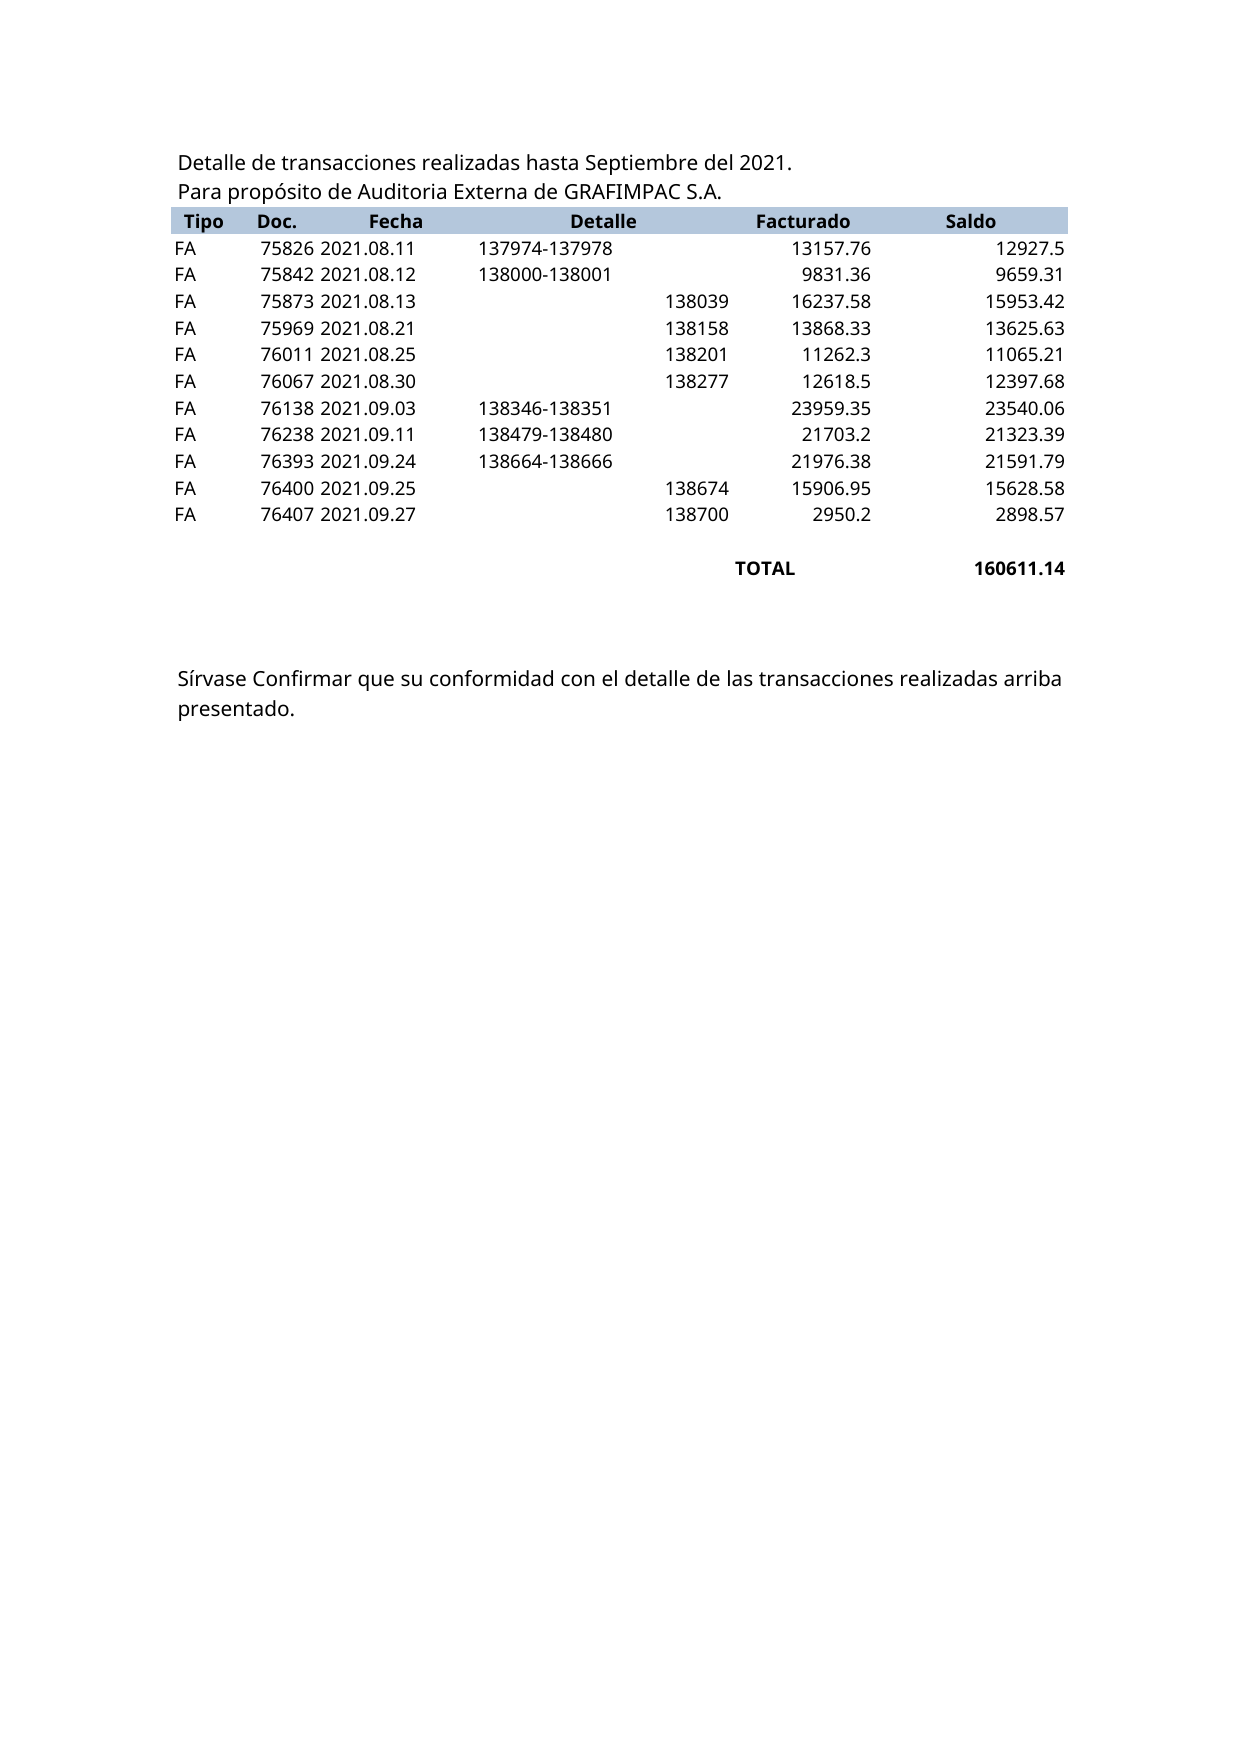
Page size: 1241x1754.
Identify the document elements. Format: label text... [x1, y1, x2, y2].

table_header Tipo [171, 207, 237, 234]
table_cell 2021.08.12 [317, 261, 475, 287]
table_cell 138346-138351 [475, 394, 732, 421]
table_cell 9659.31 [874, 261, 1068, 287]
table_cell 15906.95 [732, 474, 874, 501]
table_cell 13157.76 [732, 234, 874, 261]
table_cell [237, 581, 317, 607]
table_cell 75842 [237, 261, 317, 287]
table_cell 2021.08.11 [317, 234, 475, 261]
table_cell FA [171, 234, 237, 261]
table_cell 75826 [237, 234, 317, 261]
table_cell 11065.21 [874, 341, 1068, 367]
table_header Fecha [317, 207, 475, 234]
table_cell FA [171, 501, 237, 527]
table_cell 160611.14 [874, 554, 1068, 581]
table_cell 75873 [237, 287, 317, 314]
table_cell [237, 527, 317, 554]
table_cell [171, 554, 237, 581]
table_cell 138000-138001 [475, 261, 732, 287]
table_cell 15953.42 [874, 287, 1068, 314]
table_cell FA [171, 394, 237, 421]
table_cell 2021.09.24 [317, 447, 475, 474]
table_cell FA [171, 287, 237, 314]
table_cell 138039 [475, 287, 732, 314]
table_cell 138277 [475, 367, 732, 394]
table_cell 76400 [237, 474, 317, 501]
table_cell [171, 581, 237, 607]
table_cell 12397.68 [874, 367, 1068, 394]
table_cell [171, 527, 237, 554]
text Sírvase Confirmar que su conformidad con el detalle de las transacciones realizadas arriba presentado. [177, 664, 1063, 722]
table_cell [874, 581, 1068, 607]
table_cell 23959.35 [732, 394, 874, 421]
table_cell 16237.58 [732, 287, 874, 314]
table_cell 13625.63 [874, 314, 1068, 341]
table_cell 76393 [237, 447, 317, 474]
table_header Detalle [475, 207, 732, 234]
table_cell 138700 [475, 501, 732, 527]
table_cell 2021.09.03 [317, 394, 475, 421]
table_header Doc. [237, 207, 317, 234]
table_cell 2021.08.13 [317, 287, 475, 314]
table_cell TOTAL [732, 554, 874, 581]
table_cell 2021.08.30 [317, 367, 475, 394]
table_cell 21976.38 [732, 447, 874, 474]
table_cell 138158 [475, 314, 732, 341]
table_cell FA [171, 341, 237, 367]
table_cell FA [171, 367, 237, 394]
table_cell 75969 [237, 314, 317, 341]
table_cell 13868.33 [732, 314, 874, 341]
table_cell 21323.39 [874, 421, 1068, 447]
table_header Facturado [732, 207, 874, 234]
table_cell 12927.5 [874, 234, 1068, 261]
table_cell 76407 [237, 501, 317, 527]
table_cell [874, 527, 1068, 554]
table_cell FA [171, 314, 237, 341]
table_cell [475, 581, 732, 607]
table_cell 2021.09.11 [317, 421, 475, 447]
table_cell 21703.2 [732, 421, 874, 447]
table_cell 9831.36 [732, 261, 874, 287]
table_cell [317, 527, 475, 554]
text Para propósito de Auditoria Externa de GRAFIMPAC S.A. [177, 177, 1063, 206]
table_cell 76011 [237, 341, 317, 367]
table_cell 76067 [237, 367, 317, 394]
table_cell FA [171, 261, 237, 287]
table_cell 138479-138480 [475, 421, 732, 447]
table_cell FA [171, 474, 237, 501]
table_cell 21591.79 [874, 447, 1068, 474]
table_cell 15628.58 [874, 474, 1068, 501]
table_cell 138664-138666 [475, 447, 732, 474]
table_cell 2021.08.21 [317, 314, 475, 341]
table_header Saldo [874, 207, 1068, 234]
table_cell [732, 527, 874, 554]
table_cell 76138 [237, 394, 317, 421]
table_cell 2021.09.27 [317, 501, 475, 527]
table_cell FA [171, 421, 237, 447]
table_cell [732, 581, 874, 607]
table_cell 11262.3 [732, 341, 874, 367]
table_cell 137974-137978 [475, 234, 732, 261]
table_cell 138201 [475, 341, 732, 367]
table_cell 138674 [475, 474, 732, 501]
table_cell 76238 [237, 421, 317, 447]
table_cell [475, 527, 732, 554]
table_cell 2021.08.25 [317, 341, 475, 367]
table_cell 2898.57 [874, 501, 1068, 527]
table_cell [475, 554, 732, 581]
table_cell 2950.2 [732, 501, 874, 527]
table_cell 23540.06 [874, 394, 1068, 421]
table_cell [317, 581, 475, 607]
table_cell FA [171, 447, 237, 474]
table_cell 2021.09.25 [317, 474, 475, 501]
table_cell [237, 554, 317, 581]
text Detalle de transacciones realizadas hasta Septiembre del 2021. [177, 148, 1063, 176]
table_cell 12618.5 [732, 367, 874, 394]
table_cell [317, 554, 475, 581]
